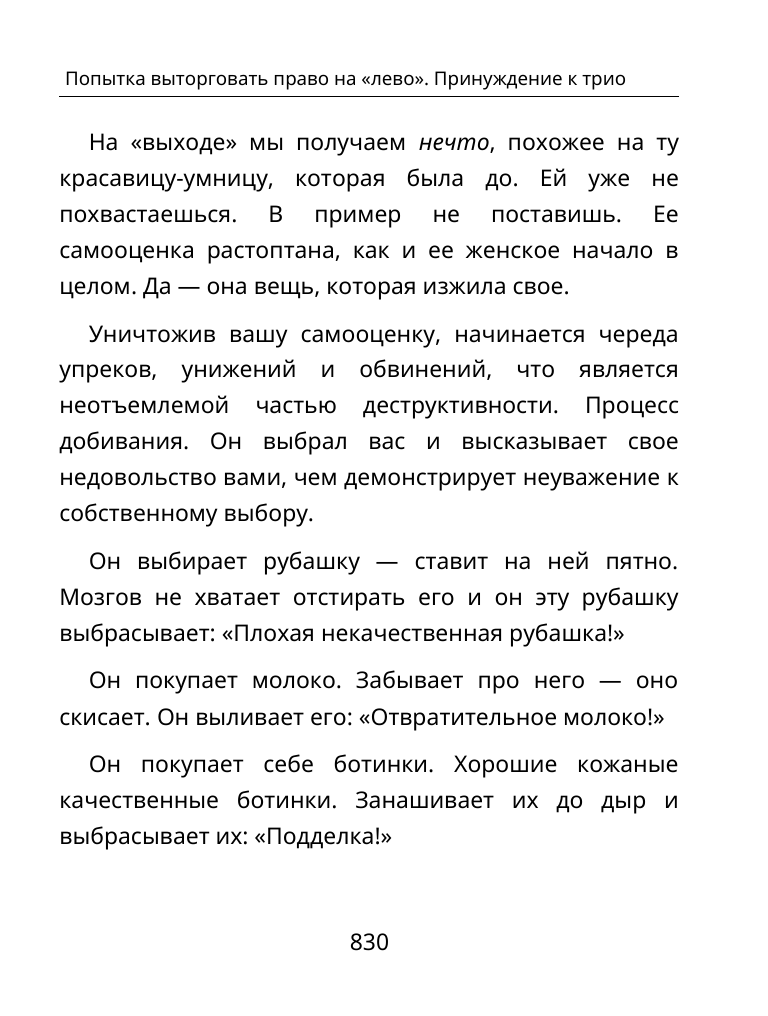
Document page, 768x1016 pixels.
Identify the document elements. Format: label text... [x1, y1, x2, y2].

text Он выбирает рубашку — ставит на ней пятно. Мозгов не хватает отстирать его и он эту рубашку выбрасывает: «Плохая некачественная рубашка!» [59, 545, 679, 648]
text На «выходе» мы получаем нечто, похожее на ту красавицу-умницу, которая была до. Ей уже не похвастаешься. В пример не поставишь. Ее самооценка растоптана, как и ее женское начало в целом. Да — она вещь, которая изжила свое. [59, 126, 679, 301]
text Уничтожив вашу самооценку, начинается череда упреков, унижений и обвинений, что является неотъемлемой частью деструктивности. Процесс добивания. Он выбрал вас и высказывает свое недовольство вами, чем демонстрирует неуважение к собственному выбору. [59, 317, 679, 528]
text Он покупает молоко. Забывает про него — оно скисает. Он выливает его: «Отвратительное молоко!» [59, 664, 679, 732]
text Он покупает себе ботинки. Хорошие кожаные качественные ботинки. Занашивает их до дыр и выбрасывает их: «Подделка!» [59, 748, 679, 851]
